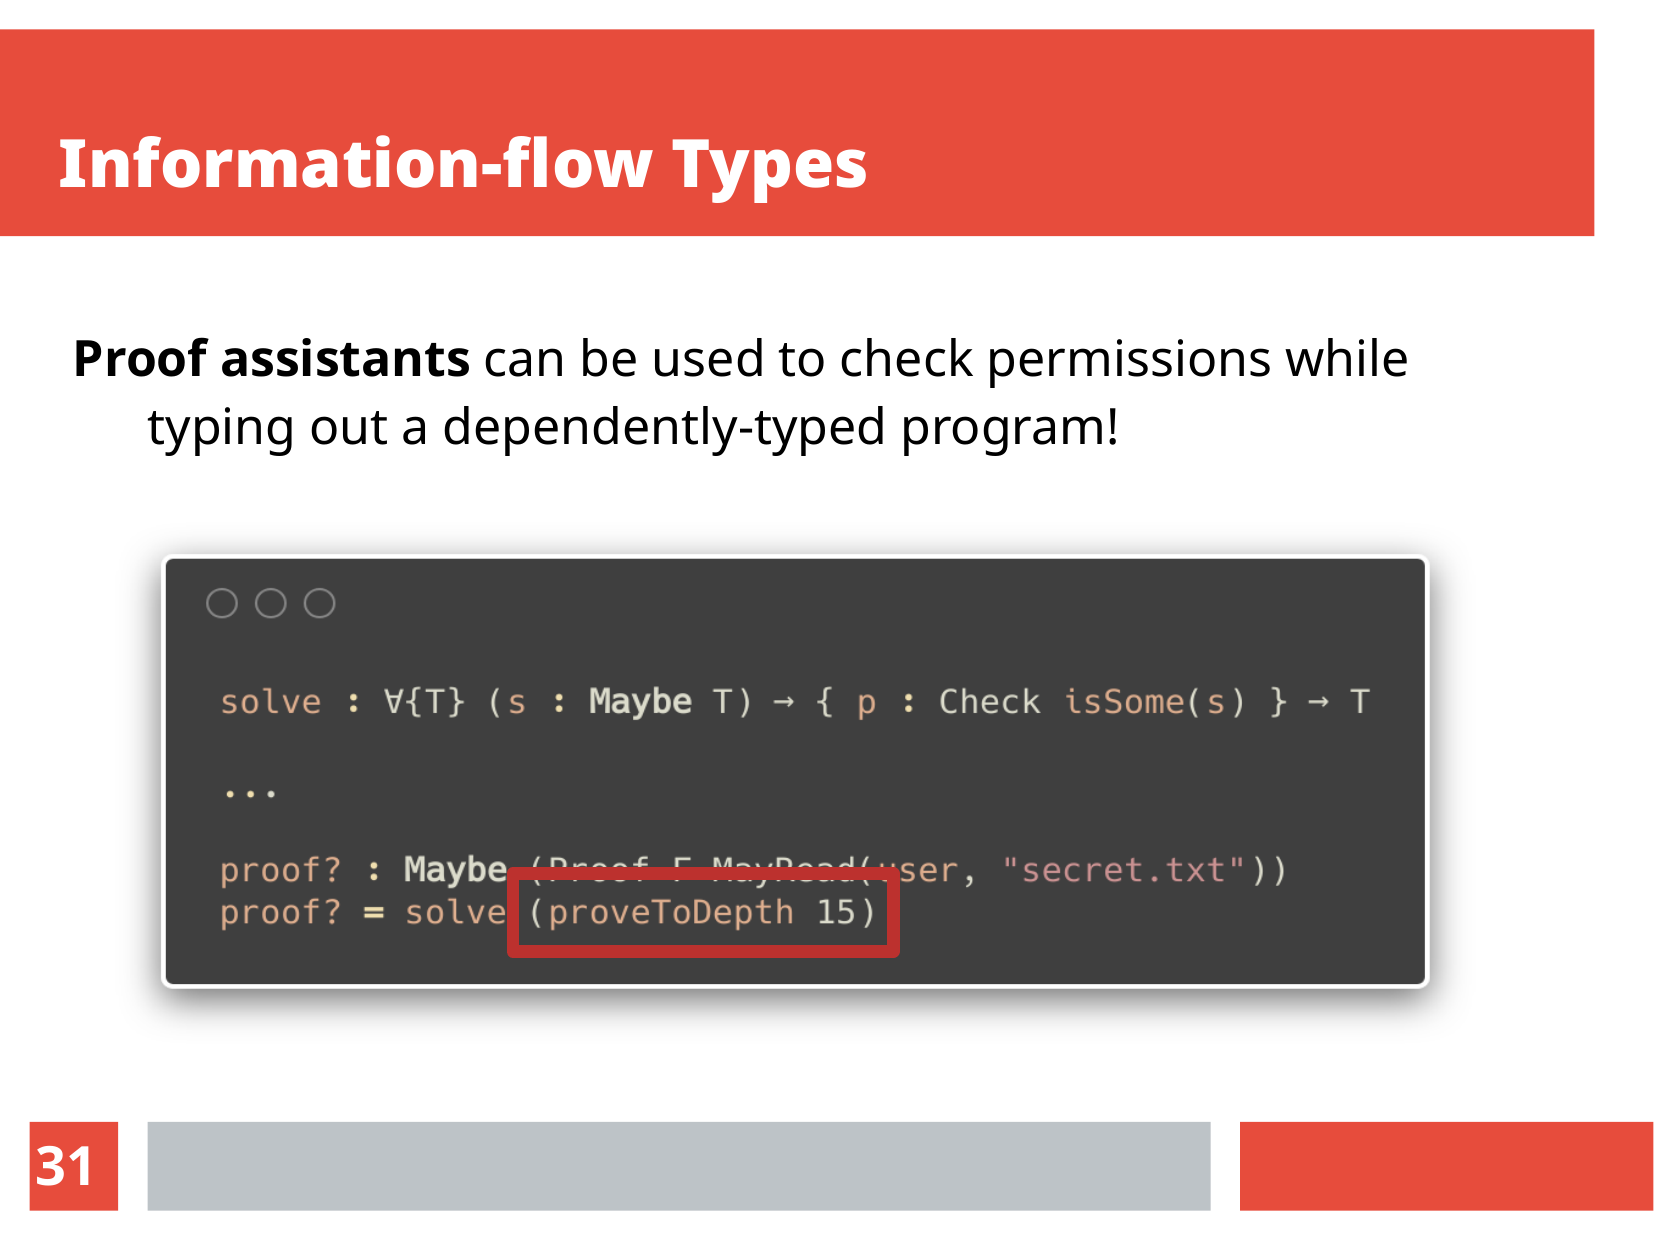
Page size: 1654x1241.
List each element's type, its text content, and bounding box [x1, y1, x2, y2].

title Information-flow Types [59, 58, 1595, 207]
text_box Proof assistants can be used to check permissions while typing out a dependently-typed program! [57, 315, 1572, 447]
picture [94, 456, 1497, 1087]
text_box 31 [20, 1119, 254, 1210]
